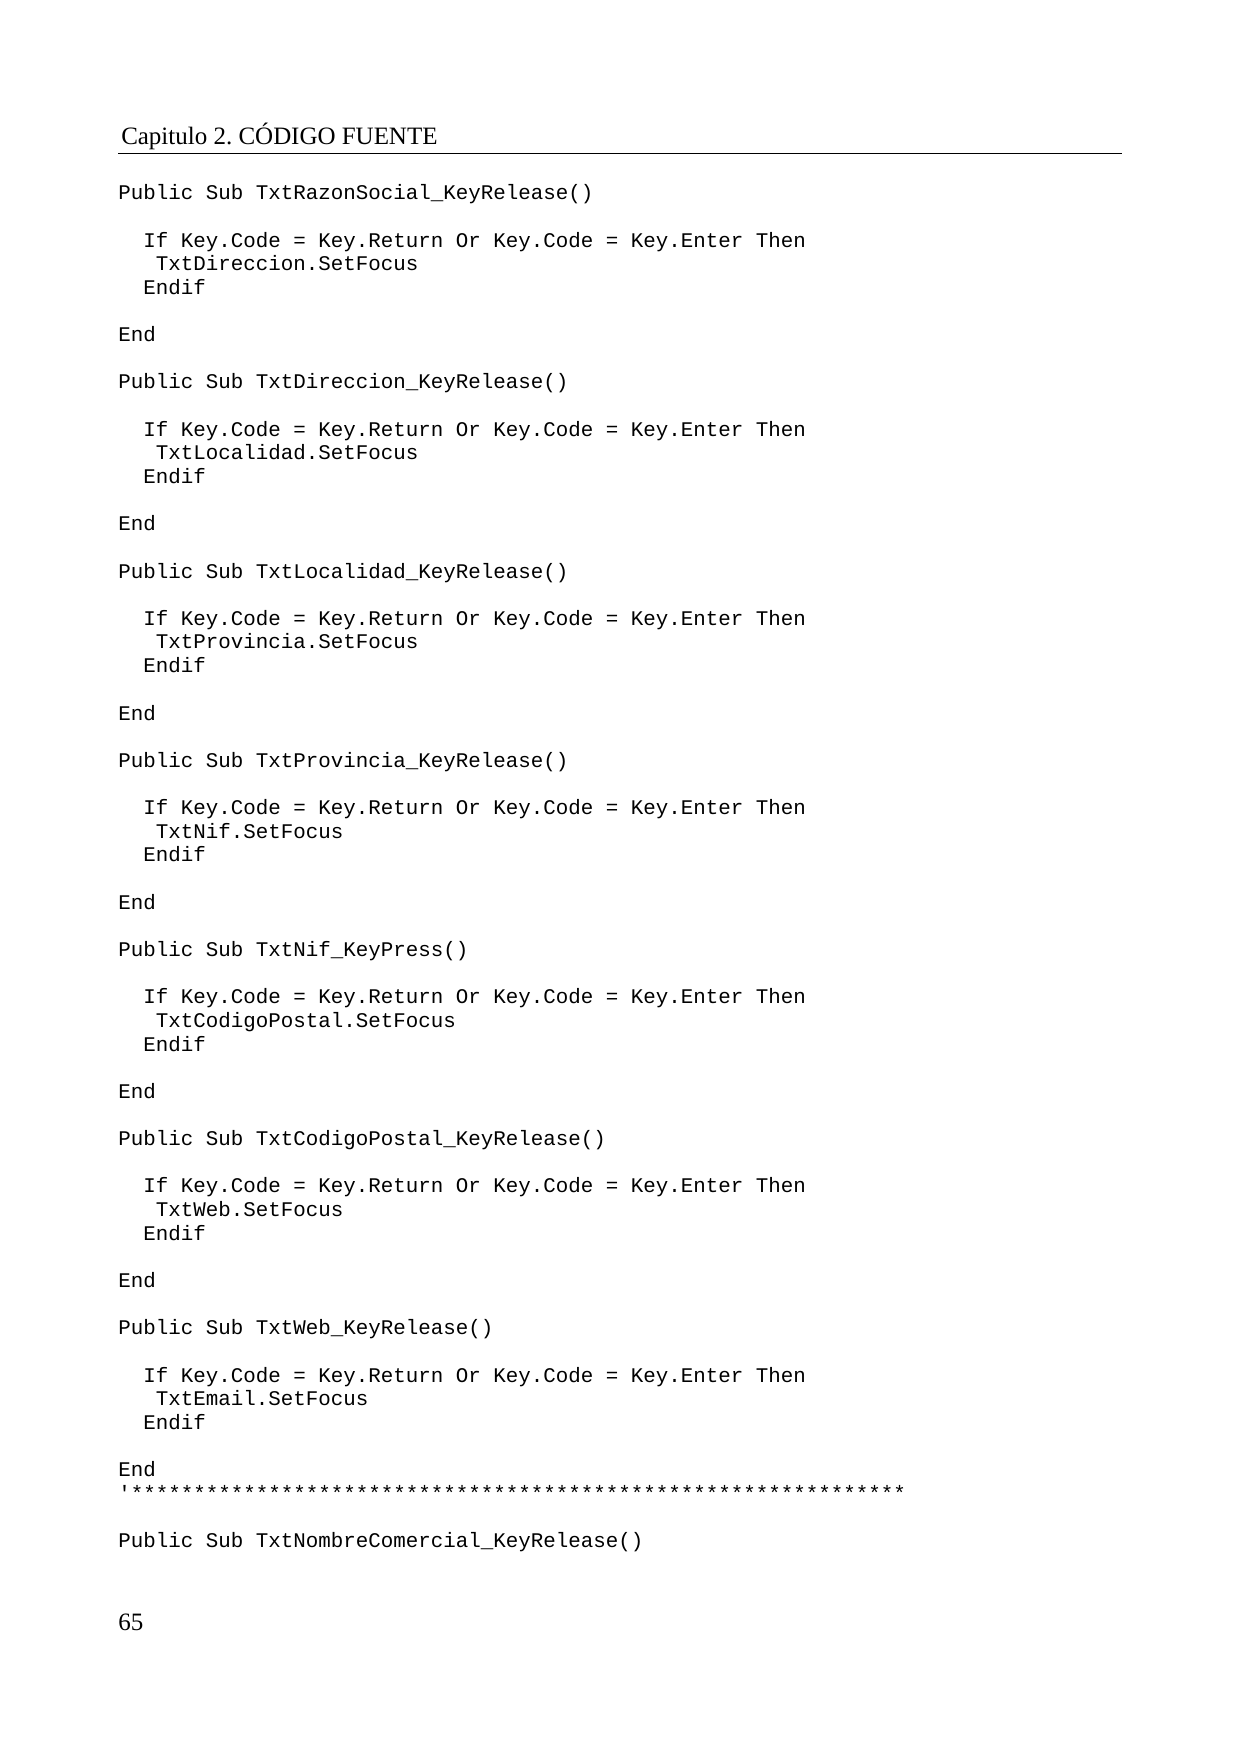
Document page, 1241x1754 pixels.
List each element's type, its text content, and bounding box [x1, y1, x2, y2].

text Endif [118, 1033, 1122, 1057]
text If Key.Code = Key.Return Or Key.Code = Key.Enter Then [118, 419, 1122, 442]
text Public Sub TxtWeb_KeyRelease() [118, 1317, 1122, 1341]
text Endif [118, 1412, 1122, 1436]
text End [118, 513, 1122, 537]
text TxtLocalidad.SetFocus [118, 442, 1122, 466]
text Endif [118, 466, 1122, 490]
text TxtNif.SetFocus [118, 821, 1122, 844]
text Endif [118, 844, 1122, 868]
text If Key.Code = Key.Return Or Key.Code = Key.Enter Then [118, 608, 1122, 632]
text If Key.Code = Key.Return Or Key.Code = Key.Enter Then [118, 1175, 1122, 1199]
text Public Sub TxtCodigoPostal_KeyRelease() [118, 1128, 1122, 1152]
text If Key.Code = Key.Return Or Key.Code = Key.Enter Then [118, 986, 1122, 1010]
text Endif [118, 655, 1122, 679]
text Public Sub TxtRazonSocial_KeyRelease() [118, 182, 1122, 206]
text TxtCodigoPostal.SetFocus [118, 1010, 1122, 1033]
text TxtEmail.SetFocus [118, 1388, 1122, 1412]
text End [118, 1270, 1122, 1294]
text Endif [118, 1223, 1122, 1246]
text Public Sub TxtNombreComercial_KeyRelease() [118, 1530, 1122, 1554]
text If Key.Code = Key.Return Or Key.Code = Key.Enter Then [118, 797, 1122, 821]
text End [118, 1459, 1122, 1483]
text End [118, 324, 1122, 348]
text Public Sub TxtLocalidad_KeyRelease() [118, 561, 1122, 584]
text Public Sub TxtDireccion_KeyRelease() [118, 371, 1122, 395]
text If Key.Code = Key.Return Or Key.Code = Key.Enter Then [118, 1364, 1122, 1388]
text TxtProvincia.SetFocus [118, 632, 1122, 655]
text End [118, 892, 1122, 915]
text Public Sub TxtNif_KeyPress() [118, 939, 1122, 963]
text End [118, 1081, 1122, 1104]
text Endif [118, 277, 1122, 301]
text End [118, 702, 1122, 726]
text Public Sub TxtProvincia_KeyRelease() [118, 750, 1122, 773]
text TxtDireccion.SetFocus [118, 253, 1122, 277]
text If Key.Code = Key.Return Or Key.Code = Key.Enter Then [118, 229, 1122, 253]
text '************************************************************** [118, 1483, 1122, 1506]
text TxtWeb.SetFocus [118, 1199, 1122, 1223]
